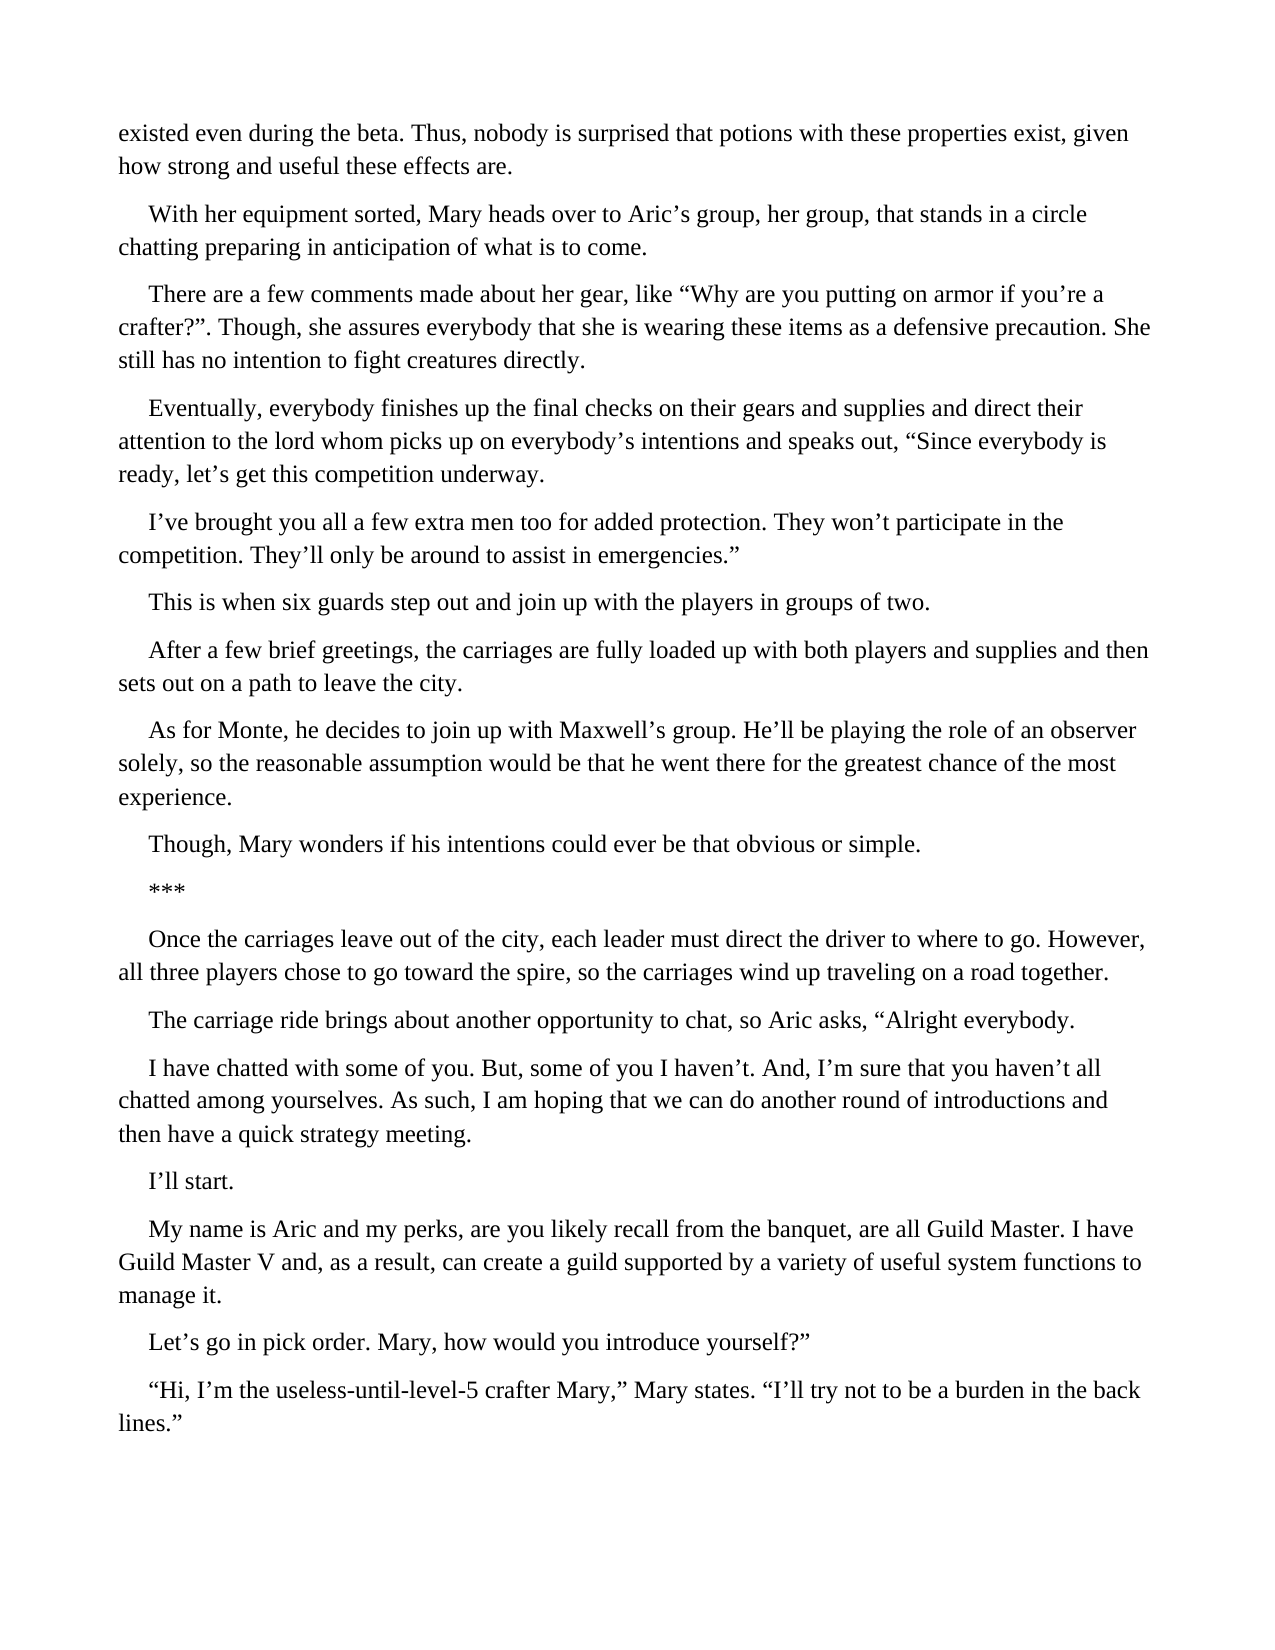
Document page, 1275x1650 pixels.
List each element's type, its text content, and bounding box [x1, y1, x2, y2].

text The carriage ride brings about another opportunity to chat, so Aric asks, “Alright everybody. [118, 1005, 1157, 1034]
text Let’s go in pick order. Mary, how would you introduce yourself?” [118, 1327, 1157, 1356]
text *** [118, 877, 1157, 906]
text My name is Aric and my perks, are you likely recall from the banquet, are all Guild Master. I have Guild Master V and, as a result, can create a guild supported by a variety of useful system functions to manage it. [118, 1214, 1157, 1309]
text I’ll start. [118, 1166, 1157, 1195]
text “Hi, I’m the useless-until-level-5 crafter Mary,” Mary states. “I’ll try not to be a burden in the back lines.” [118, 1375, 1157, 1437]
text This is when six guards step out and join up with the players in groups of two. [118, 587, 1157, 616]
text I have chatted with some of you. But, some of you I haven’t. And, I’m sure that you haven’t all chatted among yourselves. As such, I am hoping that we can do another round of introductions and then have a quick strategy meeting. [118, 1053, 1157, 1147]
text With her equipment sorted, Mary heads over to Aric’s group, her group, that stands in a circle chatting preparing in anticipation of what is to come. [118, 199, 1157, 261]
text Though, Mary wonders if his intentions could ever be that obvious or simple. [118, 829, 1157, 858]
text As for Monte, he decides to join up with Maxwell’s group. He’ll be playing the role of an observer solely, so the reasonable assumption would be that he went there for the greatest chance of the most experience. [118, 716, 1157, 810]
text I’ve brought you all a few extra men too for added protection. They won’t participate in the competition. They’ll only be around to assist in emergencies.” [118, 507, 1157, 568]
text After a few brief greetings, the carriages are fully loaded up with both players and supplies and then sets out on a path to leave the city. [118, 635, 1157, 697]
text There are a few comments made about her gear, like “Why are you putting on armor if you’re a crafter?”. Though, she assures everybody that she is wearing these items as a defensive precaution. She still has no intention to fight creatures directly. [118, 279, 1157, 374]
text Once the carriages leave out of the city, each leader must direct the driver to where to go. However, all three players chose to go toward the spire, so the carriages wind up traveling on a road together. [118, 924, 1157, 986]
text existed even during the beta. Thus, nobody is surprised that potions with these properties exist, given how strong and useful these effects are. [118, 118, 1157, 180]
text Eventually, everybody finishes up the final checks on their gears and supplies and direct their attention to the lord whom picks up on everybody’s intentions and speaks out, “Since everybody is ready, let’s get this competition underway. [118, 393, 1157, 488]
